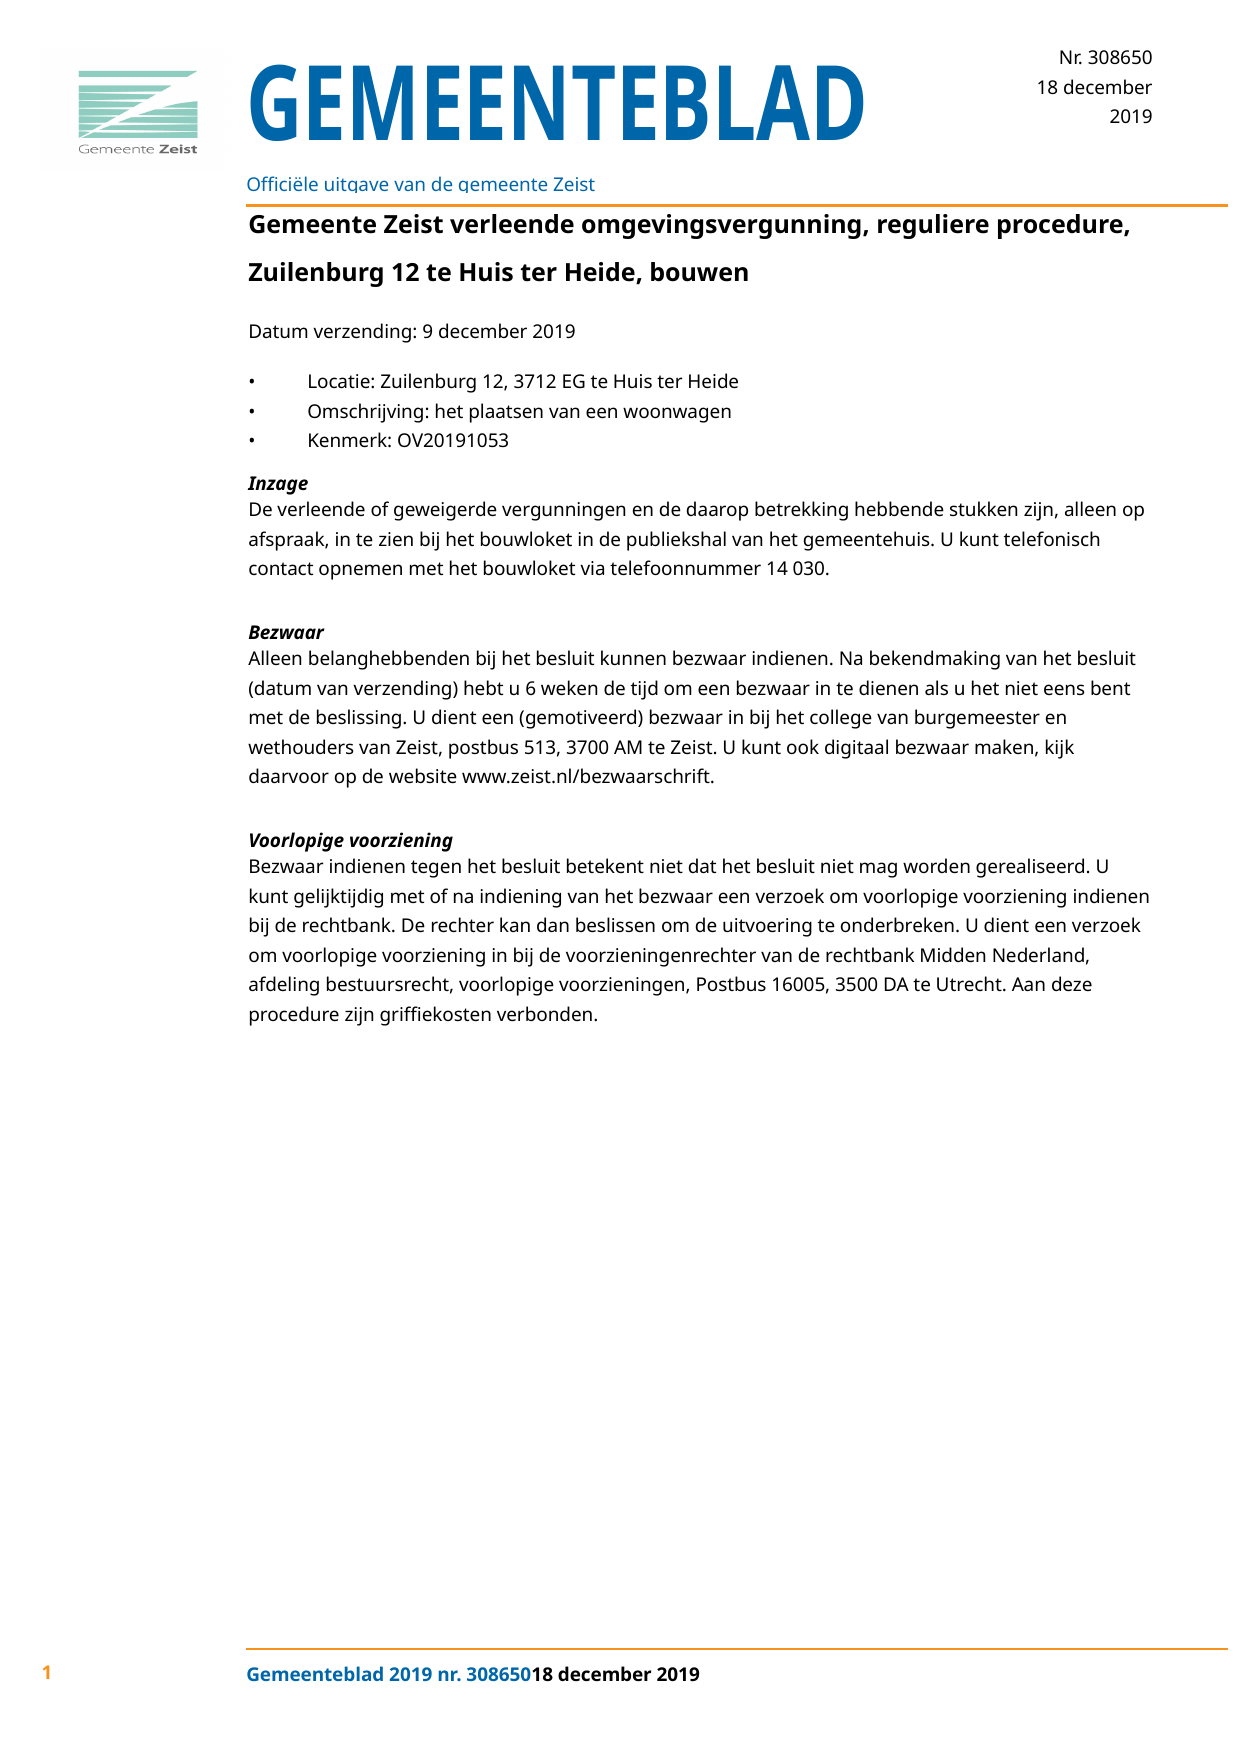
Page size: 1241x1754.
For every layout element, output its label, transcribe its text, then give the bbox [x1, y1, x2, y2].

text Bezwaar [248, 619, 1152, 645]
text Alleen belanghebbenden bij het besluit kunnen bezwaar indienen. Na bekendmaking van het besluit (datum van verzending) hebt u 6 weken de tijd om een bezwaar in te dienen als u het niet eens bent met de beslissing. U dient een (gemotiveerd) bezwaar in bij het college van burgemeester en wethouders van Zeist, postbus 513, 3700 AM te Zeist. U kunt ook digitaal bezwaar maken, kijk daarvoor op de website www.zeist.nl/bezwaarschrift. [248, 645, 1152, 789]
text Voorlopige voorziening [248, 827, 1152, 853]
text Datum verzending: 9 december 2019 [248, 318, 1152, 344]
text De verleende of geweigerde vergunningen en de daarop betrekking hebbende stukken zijn, alleen op afspraak, in te zien bij het bouwloket in de publiekshal van het gemeentehuis. U kunt telefonisch contact opnemen met het bouwloket via telefoonnummer 14 030. [248, 496, 1152, 581]
list Omschrijving: het plaatsen van een woonwagen [248, 398, 1152, 424]
list Kenmerk: OV20191053 [248, 427, 1152, 453]
picture [41, 47, 231, 172]
text Bezwaar indienen tegen het besluit betekent niet dat het besluit niet mag worden gerealiseerd. U kunt gelijktijdig met of na indiening van het bezwaar een verzoek om voorlopige voorziening indienen bij de rechtbank. De rechter kan dan beslissen om de uitvoering te onderbreken. U dient een verzoek om voorlopige voorziening in bij de voorzieningenrechter van de rechtbank Midden Nederland, afdeling bestuursrecht, voorlopige voorzieningen, Postbus 16005, 3500 DA te Utrecht. Aan deze procedure zijn griffiekosten verbonden. [248, 853, 1152, 1027]
text Gemeente Zeist verleende omgevingsvergunning, reguliere procedure, Zuilenburg 12 te Huis ter Heide, bouwen [248, 207, 1152, 288]
list Locatie: Zuilenburg 12, 3712 EG te Huis ter Heide [248, 368, 1152, 394]
text Inzage [248, 471, 1152, 496]
